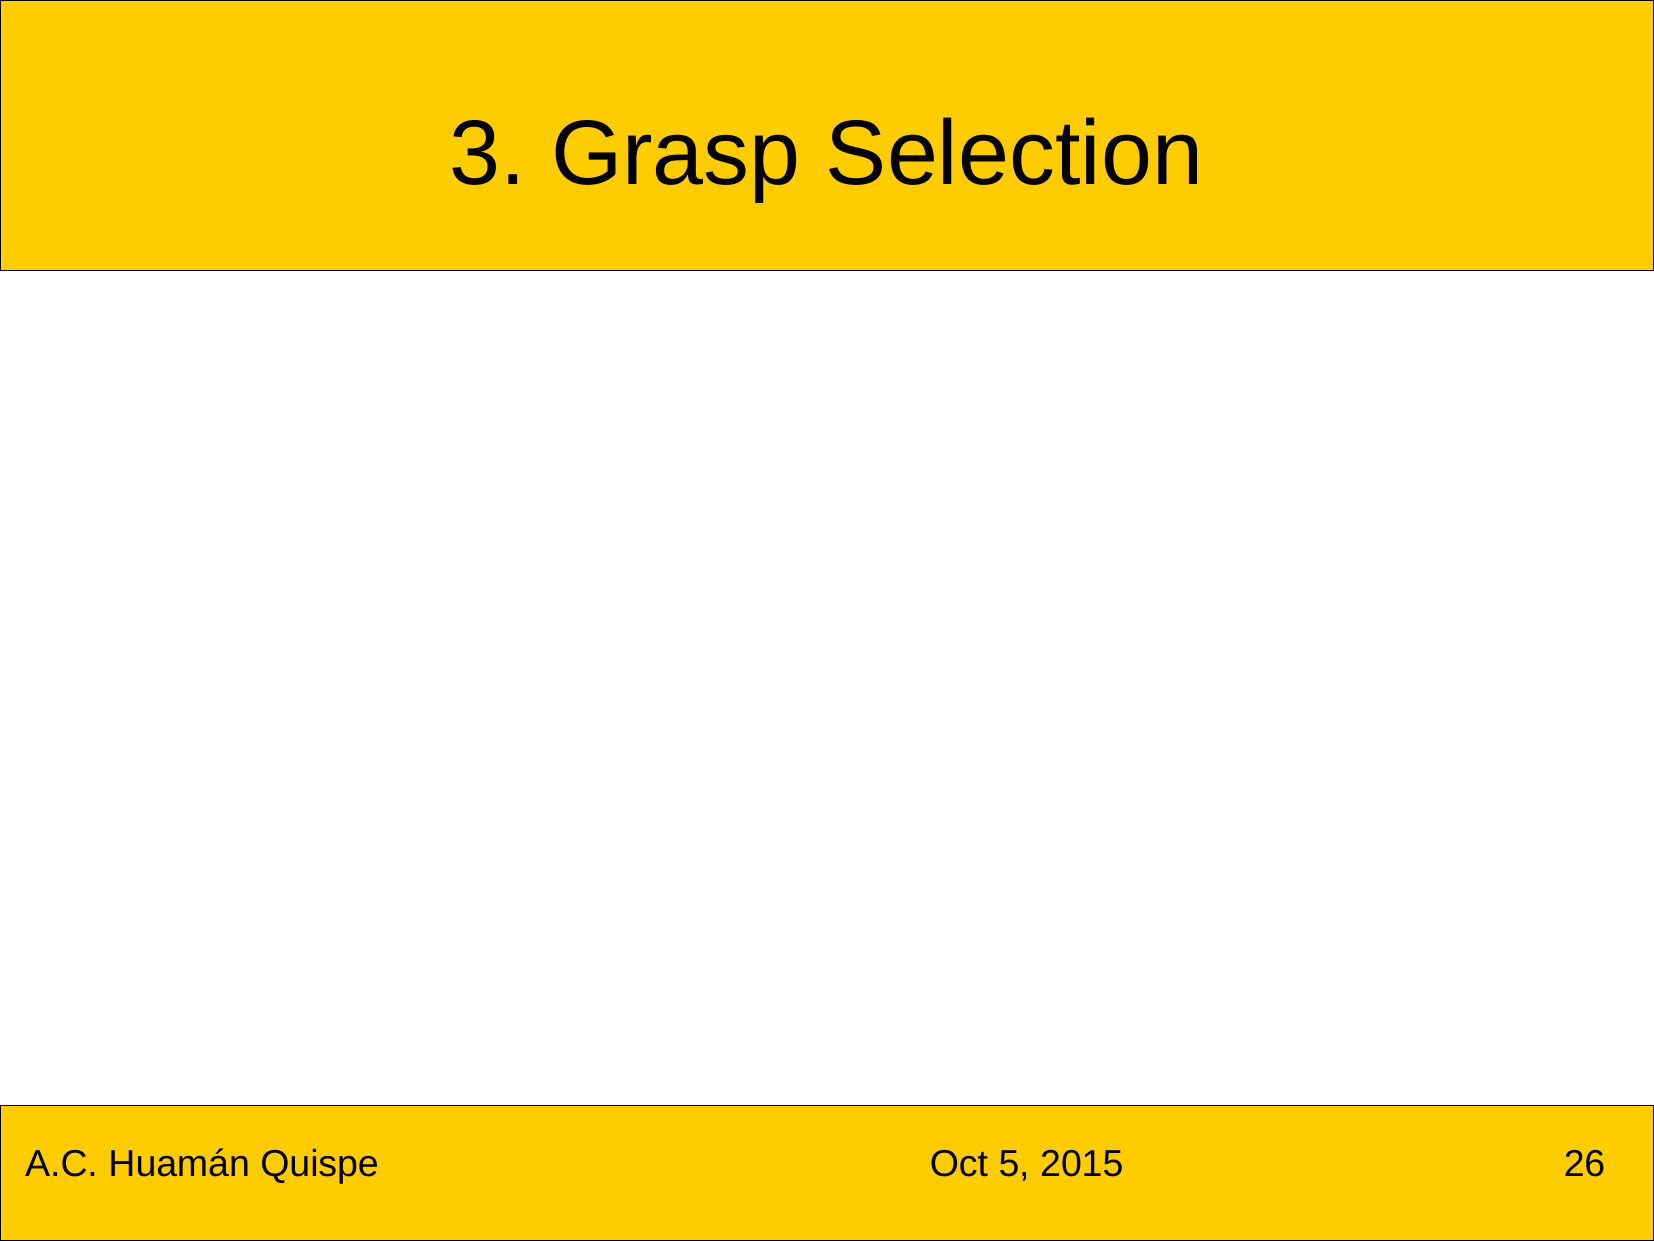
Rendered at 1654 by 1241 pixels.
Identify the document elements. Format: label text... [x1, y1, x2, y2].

title 3. Grasp Selection [82, 49, 1571, 257]
